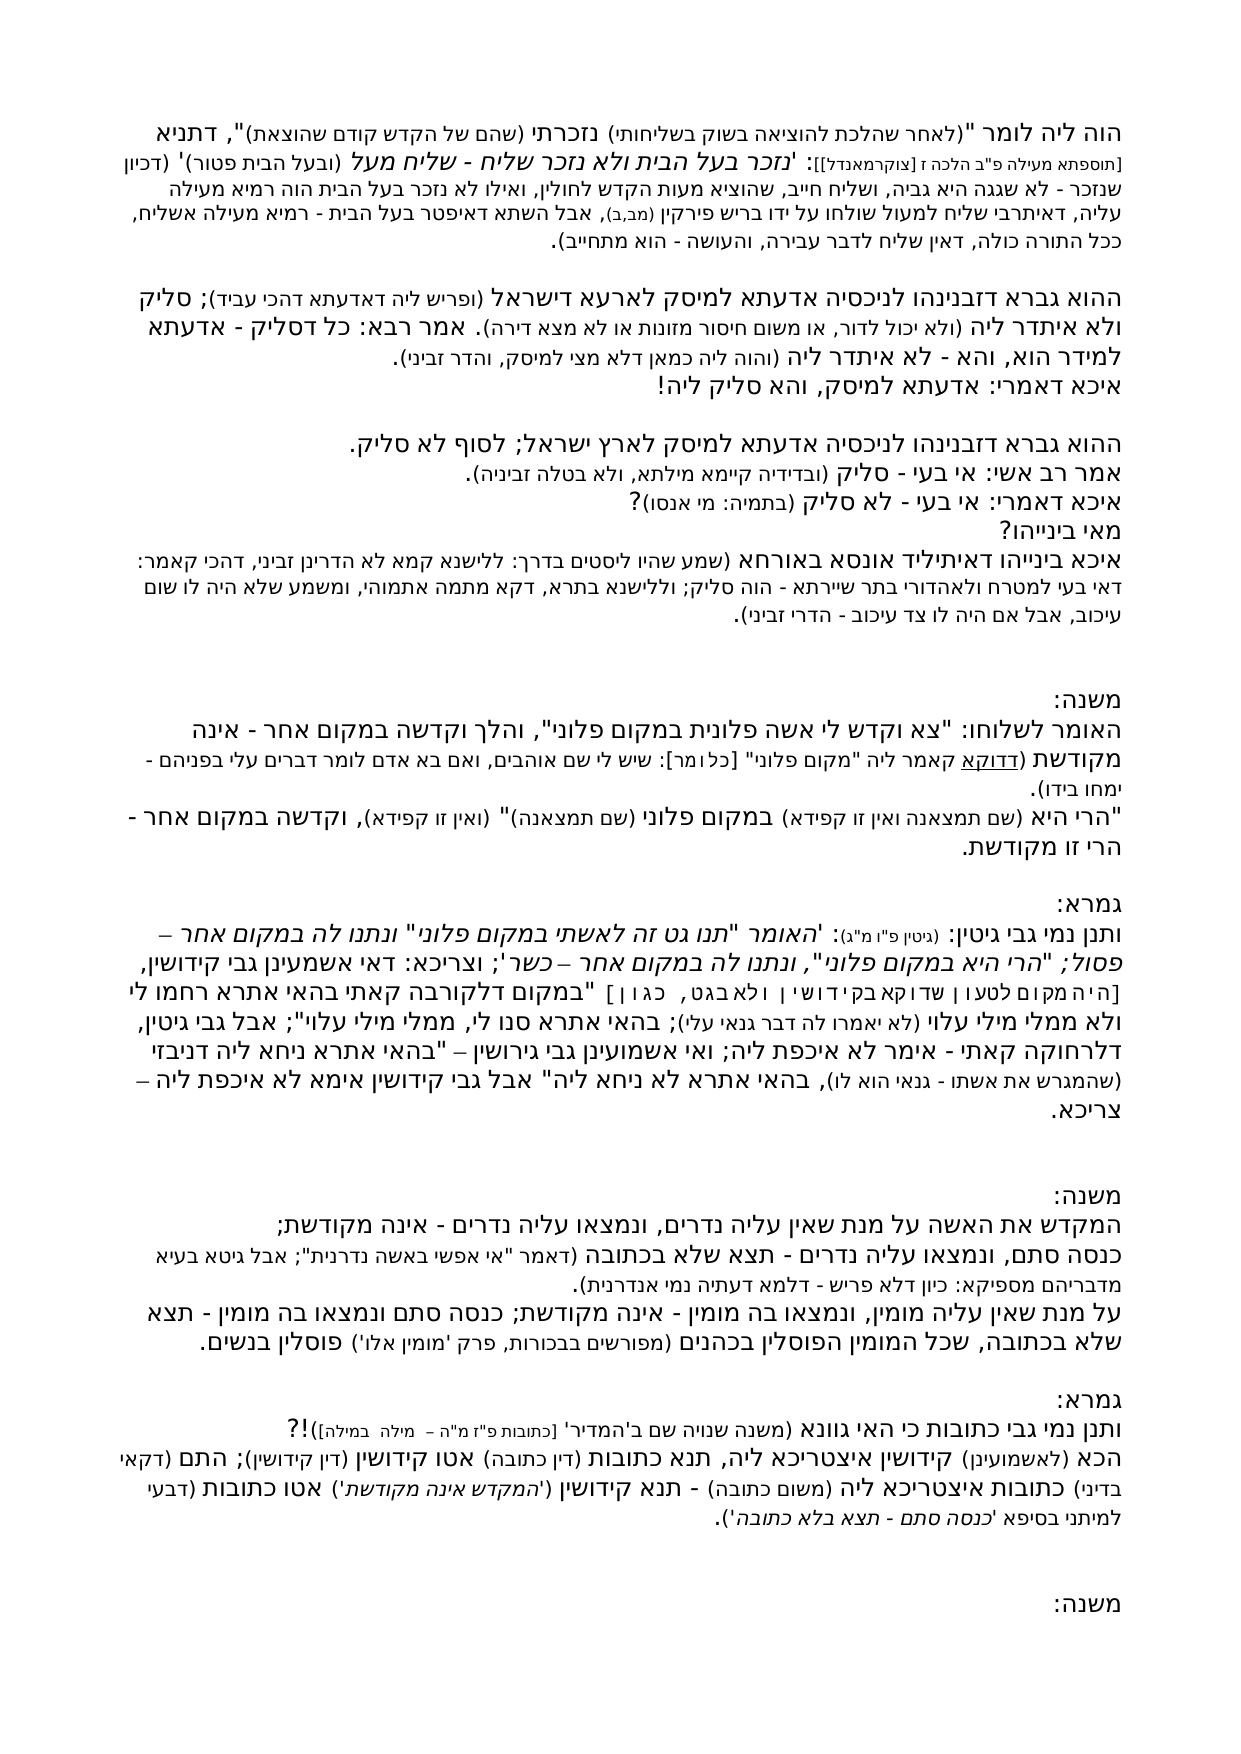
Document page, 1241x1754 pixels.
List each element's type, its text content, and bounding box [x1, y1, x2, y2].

text על מנת שאין עליה מומין, ונמצאו בה מומין - אינה מקודשת; כנסה סתם ונמצאו בה מומין - תצא שלא בכתובה, שכל המומין הפוסלין בכהנים (מפורשים בבכורות, פרק 'מומין אלו') פוסלין בנשים. [118, 1298, 1122, 1357]
text משנה: [118, 1181, 1122, 1211]
text הכא (לאשמועינן) קידושין איצטריכא ליה, תנא כתובות (דין כתובה) אטו קידושין (דין קידושין); התם (דקאי בדיני) כתובות איצטריכא ליה (משום כתובה) - תנא קידושין ('המקדש אינה מקודשת') אטו כתובות (דבעי למיתני בסיפא 'כנסה סתם - תצא בלא כתובה'). [118, 1444, 1122, 1531]
text "הרי היא (שם תמצאנה ואין זו קפידא) במקום פלוני (שם תמצאנה)" (ואין זו קפידא), וקדשה במקום אחר - הרי זו מקודשת. [118, 802, 1122, 861]
text איכא דאמרי: אי בעי - לא סליק (בתמיה: מי אנסו)? [118, 487, 1122, 516]
text גמרא: [118, 1385, 1122, 1414]
text אמר רב אשי: אי בעי - סליק (ובדידיה קיימא מילתא, ולא בטלה זביניה). [118, 458, 1122, 487]
text ותנן נמי גבי כתובות כי האי גוונא (משנה שנויה שם ב'המדיר' [כתובות פ"ז מ"ה – מילה במילה])!? [118, 1414, 1122, 1444]
text איכא דאמרי: אדעתא למיסק, והא סליק ליה! [118, 371, 1122, 400]
text גמרא: [118, 890, 1122, 919]
text הוה ליה לומר "(לאחר שהלכת להוציאה בשוק בשליחותי) נזכרתי (שהם של הקדש קודם שהוצאת)", דתניא [תוספתא מעילה פ"ב הלכה ז [צוקרמאנדל]]: 'נזכר בעל הבית ולא נזכר שליח - שליח מעל (ובעל הבית פטור)' (דכיון שנזכר - לא שגגה היא גביה, ושליח חייב, שהוציא מעות הקדש לחולין, ואילו לא נזכר בעל הבית הוה רמיא מעילה עליה, דאיתרבי שליח למעול שולחו על ידו בריש פירקין (מב,ב), אבל השתא דאיפטר בעל הבית - רמיא מעילה אשליח, ככל התורה כולה, דאין שליח לדבר עבירה, והעושה - הוא מתחייב). [118, 118, 1122, 254]
text מאי בינייהו? [118, 516, 1122, 546]
text ההוא גברא דזבנינהו לניכסיה אדעתא למיסק לארץ ישראל; לסוף לא סליק. [118, 429, 1122, 458]
text משנה: [118, 686, 1122, 715]
text משנה: [118, 1589, 1122, 1618]
text האומר לשלוחו: "צא וקדש לי אשה פלונית במקום פלוני", והלך וקדשה במקום אחר - אינה מקודשת (דדוקא קאמר ליה "מקום פלוני" [כלומר]: שיש לי שם אוהבים, ואם בא אדם לומר דברים עלי בפניהם - ימחו בידו). [118, 715, 1122, 802]
text ההוא גברא דזבנינהו לניכסיה אדעתא למיסק לארעא דישראל (ופריש ליה דאדעתא דהכי עביד); סליק ולא איתדר ליה (ולא יכול לדור, או משום חיסור מזונות או לא מצא דירה). אמר רבא: כל דסליק - אדעתא למידר הוא, והא - לא איתדר ליה (והוה ליה כמאן דלא מצי למיסק, והדר זביני). [118, 283, 1122, 371]
text איכא בינייהו דאיתיליד אונסא באורחא (שמע שהיו ליסטים בדרך: ללישנא קמא לא הדרינן זביני, דהכי קאמר: דאי בעי למטרח ולאהדורי בתר שיירתא - הוה סליק; וללישנא בתרא, דקא מתמה אתמוהי, ומשמע שלא היה לו שום עיכוב, אבל אם היה לו צד עיכוב - הדרי זביני). [118, 546, 1122, 628]
text ותנן נמי גבי גיטין: (גיטין פ"ו מ"ג): 'האומר "תנו גט זה לאשתי במקום פלוני" ונתנו לה במקום אחר – פסול; "הרי היא במקום פלוני", ונתנו לה במקום אחר – כשר'; וצריכא: דאי אשמעינן גבי קידושין, [היה מקום לטעון שדוקא בקידושין ולא בגט, כגון] "במקום דלקורבה קאתי בהאי אתרא רחמו לי ולא ממלי מילי עלוי (לא יאמרו לה דבר גנאי עלי); בהאי אתרא סנו לי, ממלי מילי עלוי"; אבל גבי גיטין, דלרחוקה קאתי - אימר לא איכפת ליה; ואי אשמועינן גבי גירושין – "בהאי אתרא ניחא ליה דניבזי (שהמגרש את אשתו - גנאי הוא לו), בהאי אתרא לא ניחא ליה" אבל גבי קידושין אימא לא איכפת ליה – צריכא. [118, 919, 1122, 1124]
text המקדש את האשה על מנת שאין עליה נדרים, ונמצאו עליה נדרים - אינה מקודשת; [118, 1211, 1122, 1240]
text כנסה סתם, ונמצאו עליה נדרים - תצא שלא בכתובה (דאמר "אי אפשי באשה נדרנית"; אבל גיטא בעיא מדבריהם מספיקא: כיון דלא פריש - דלמא דעתיה נמי אנדרנית). [118, 1240, 1122, 1298]
